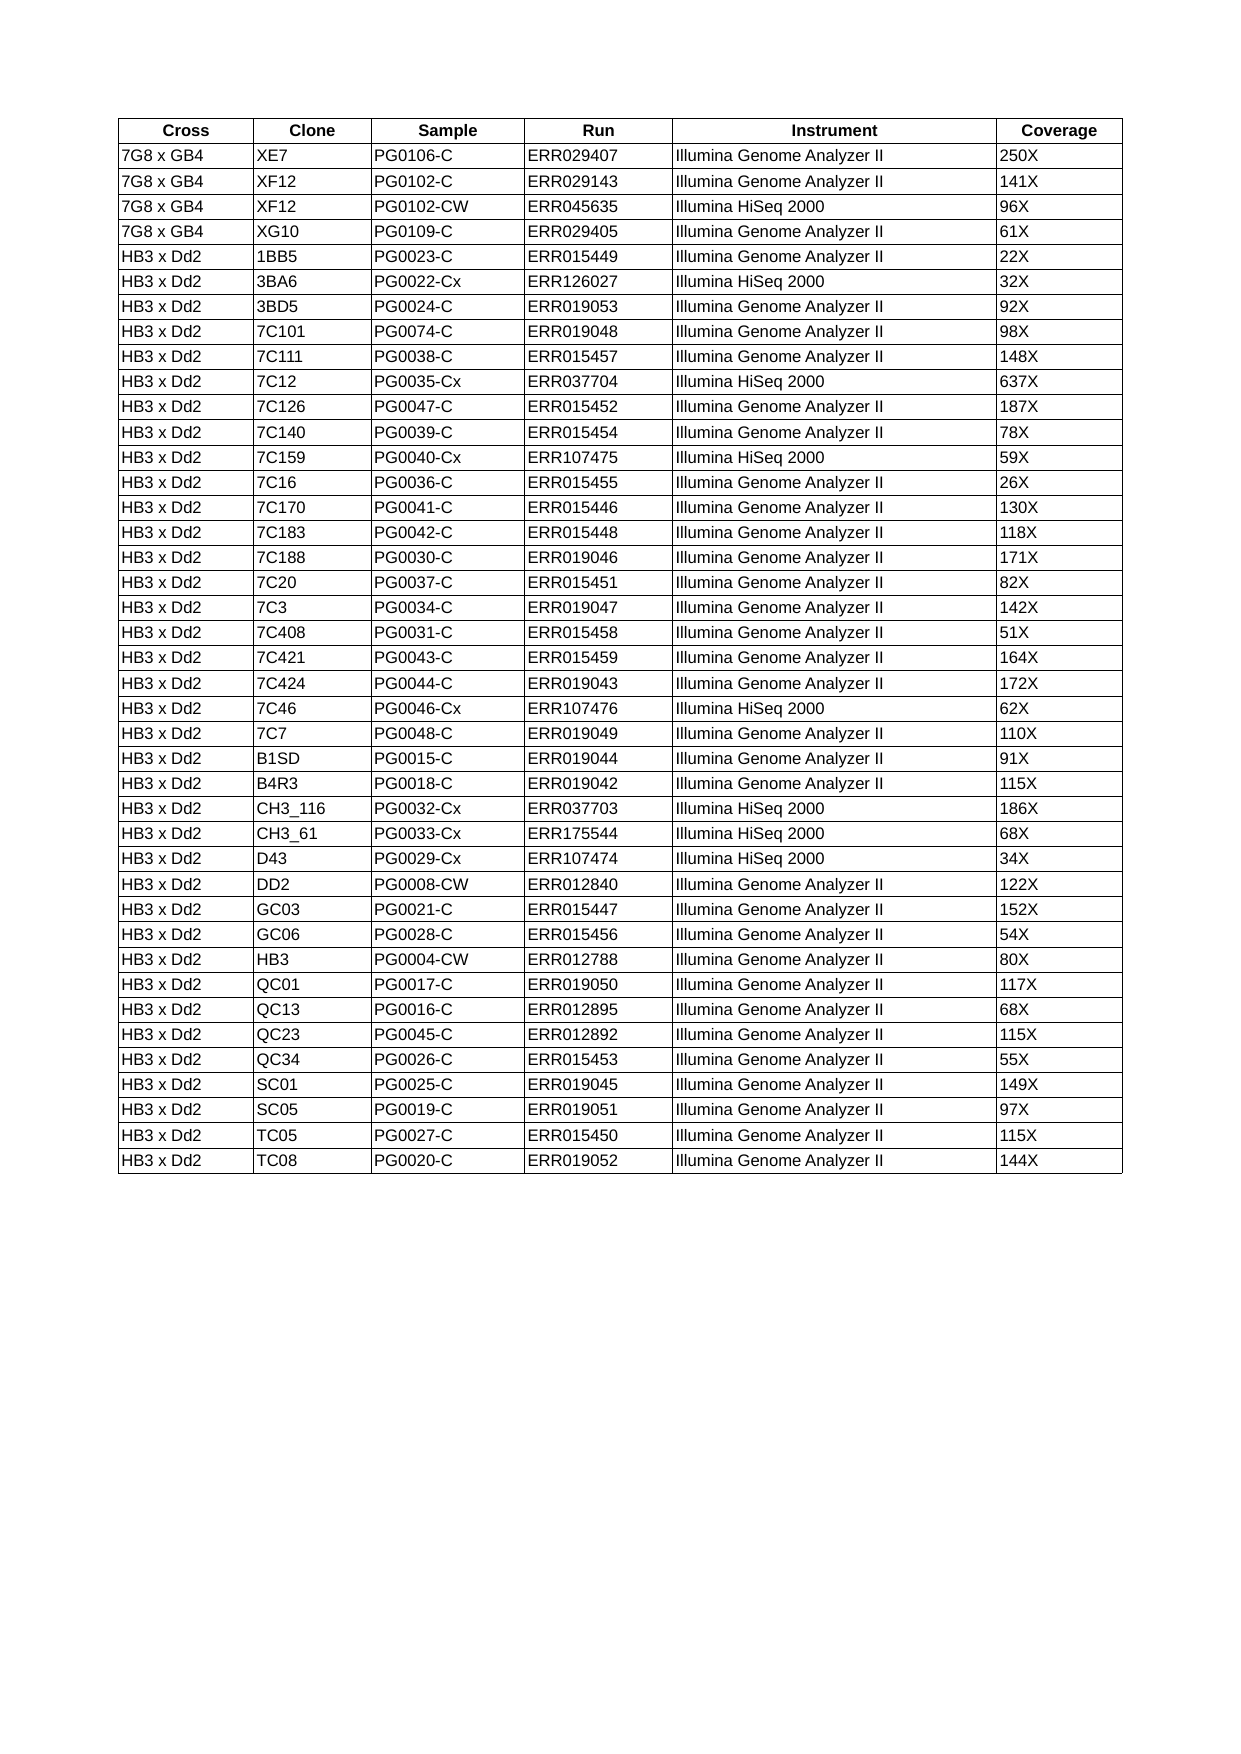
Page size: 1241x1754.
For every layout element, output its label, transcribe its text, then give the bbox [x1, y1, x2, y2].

table_cell Illumina Genome Analyzer II [673, 420, 996, 444]
table_cell PG0048-C [372, 722, 524, 746]
table_cell HB3 x Dd2 [119, 621, 253, 645]
table_cell ERR019052 [525, 1149, 672, 1172]
table_cell 26X [997, 471, 1122, 495]
table_cell Illumina Genome Analyzer II [673, 295, 996, 319]
table_cell 7G8 x GB4 [119, 144, 253, 168]
table_cell PG0045-C [372, 1023, 524, 1047]
table_cell 7C111 [254, 345, 371, 369]
table_cell HB3 x Dd2 [119, 646, 253, 670]
table_cell 54X [997, 922, 1122, 947]
table_cell PG0040-Cx [372, 446, 524, 469]
table_cell 7C46 [254, 697, 371, 721]
table_cell 149X [997, 1073, 1122, 1097]
table_cell QC23 [254, 1023, 371, 1047]
table_cell 171X [997, 546, 1122, 570]
table_cell ERR015457 [525, 345, 672, 369]
table_header Clone [254, 119, 371, 143]
table_cell Illumina HiSeq 2000 [673, 270, 996, 294]
table_cell ERR126027 [525, 270, 672, 294]
table_cell HB3 x Dd2 [119, 1073, 253, 1097]
table_cell ERR037703 [525, 797, 672, 821]
table_cell 7C183 [254, 521, 371, 545]
table_cell PG0038-C [372, 345, 524, 369]
table_cell ERR012788 [525, 948, 672, 972]
table_cell ERR015448 [525, 521, 672, 545]
table_cell PG0035-Cx [372, 370, 524, 394]
table_header Coverage [997, 119, 1122, 143]
table_cell Illumina HiSeq 2000 [673, 697, 996, 721]
table_cell Illumina Genome Analyzer II [673, 395, 996, 419]
table_cell QC34 [254, 1048, 371, 1072]
table_cell Illumina Genome Analyzer II [673, 144, 996, 168]
table_cell 7C126 [254, 395, 371, 419]
table_cell ERR015449 [525, 245, 672, 269]
table_cell 7C3 [254, 596, 371, 620]
table_cell ERR015456 [525, 922, 672, 947]
table_cell Illumina Genome Analyzer II [673, 1073, 996, 1097]
table_cell 115X [997, 1023, 1122, 1047]
table_cell QC01 [254, 973, 371, 997]
table_cell ERR175544 [525, 822, 672, 846]
table_cell GC06 [254, 922, 371, 947]
table_cell HB3 x Dd2 [119, 370, 253, 394]
table_cell PG0033-Cx [372, 822, 524, 846]
table_cell 97X [997, 1098, 1122, 1122]
table_cell 110X [997, 722, 1122, 746]
table_cell 7C170 [254, 496, 371, 520]
table_cell B1SD [254, 747, 371, 771]
table_cell Illumina Genome Analyzer II [673, 747, 996, 771]
table_cell ERR015458 [525, 621, 672, 645]
table_cell 250X [997, 144, 1122, 168]
table_cell ERR019044 [525, 747, 672, 771]
table_cell PG0102-CW [372, 195, 524, 218]
table_cell PG0004-CW [372, 948, 524, 972]
table_cell HB3 x Dd2 [119, 596, 253, 620]
table_cell XF12 [254, 169, 371, 193]
table_cell Illumina Genome Analyzer II [673, 948, 996, 972]
table_cell D43 [254, 847, 371, 871]
table_cell CH3_116 [254, 797, 371, 821]
table_header Cross [119, 119, 253, 143]
table_cell Illumina Genome Analyzer II [673, 1048, 996, 1072]
table_cell Illumina Genome Analyzer II [673, 722, 996, 746]
table_cell PG0015-C [372, 747, 524, 771]
table_cell ERR015452 [525, 395, 672, 419]
table_cell 142X [997, 596, 1122, 620]
table_cell Illumina Genome Analyzer II [673, 571, 996, 595]
table_cell PG0036-C [372, 471, 524, 495]
table_cell CH3_61 [254, 822, 371, 846]
table_cell 7C140 [254, 420, 371, 444]
table_cell PG0026-C [372, 1048, 524, 1072]
table_cell PG0032-Cx [372, 797, 524, 821]
table_cell HB3 x Dd2 [119, 822, 253, 846]
table_cell PG0041-C [372, 496, 524, 520]
table_cell DD2 [254, 872, 371, 896]
table_cell ERR019043 [525, 671, 672, 696]
table_cell 3BD5 [254, 295, 371, 319]
table_cell 34X [997, 847, 1122, 871]
table_cell HB3 x Dd2 [119, 395, 253, 419]
table_cell Illumina HiSeq 2000 [673, 847, 996, 871]
table_cell 152X [997, 897, 1122, 921]
table_cell HB3 x Dd2 [119, 872, 253, 896]
table_cell 115X [997, 1123, 1122, 1147]
table_cell PG0030-C [372, 546, 524, 570]
table_cell HB3 x Dd2 [119, 671, 253, 696]
table_cell ERR029405 [525, 220, 672, 244]
table_cell 3BA6 [254, 270, 371, 294]
table_cell 187X [997, 395, 1122, 419]
table_cell Illumina HiSeq 2000 [673, 797, 996, 821]
table_cell 7C20 [254, 571, 371, 595]
table_header Sample [372, 119, 524, 143]
table_cell HB3 x Dd2 [119, 772, 253, 796]
table_cell PG0022-Cx [372, 270, 524, 294]
table_cell Illumina Genome Analyzer II [673, 646, 996, 670]
table_cell 7G8 x GB4 [119, 220, 253, 244]
table_cell 117X [997, 973, 1122, 997]
table_cell PG0046-Cx [372, 697, 524, 721]
table_cell PG0016-C [372, 998, 524, 1022]
table_cell 7C188 [254, 546, 371, 570]
table_cell HB3 x Dd2 [119, 496, 253, 520]
table_cell 7G8 x GB4 [119, 169, 253, 193]
table_cell 82X [997, 571, 1122, 595]
table_cell HB3 x Dd2 [119, 420, 253, 444]
table_cell ERR019053 [525, 295, 672, 319]
table_cell 61X [997, 220, 1122, 244]
table_cell B4R3 [254, 772, 371, 796]
table_cell HB3 x Dd2 [119, 345, 253, 369]
table_cell Illumina Genome Analyzer II [673, 1123, 996, 1147]
table_cell XF12 [254, 195, 371, 218]
table_cell 80X [997, 948, 1122, 972]
table_cell HB3 x Dd2 [119, 973, 253, 997]
table_cell PG0017-C [372, 973, 524, 997]
table_cell HB3 x Dd2 [119, 897, 253, 921]
table_cell Illumina Genome Analyzer II [673, 546, 996, 570]
table_cell Illumina Genome Analyzer II [673, 872, 996, 896]
table_cell ERR019050 [525, 973, 672, 997]
table_cell ERR037704 [525, 370, 672, 394]
table_cell ERR029407 [525, 144, 672, 168]
table_cell PG0042-C [372, 521, 524, 545]
table_cell 68X [997, 998, 1122, 1022]
table_cell Illumina HiSeq 2000 [673, 195, 996, 218]
table_cell Illumina Genome Analyzer II [673, 1098, 996, 1122]
table_cell HB3 x Dd2 [119, 270, 253, 294]
table_cell Illumina Genome Analyzer II [673, 596, 996, 620]
table_cell 62X [997, 697, 1122, 721]
table_cell HB3 x Dd2 [119, 1123, 253, 1147]
table_cell 96X [997, 195, 1122, 218]
table_cell 68X [997, 822, 1122, 846]
table_cell GC03 [254, 897, 371, 921]
table_cell ERR045635 [525, 195, 672, 218]
table_cell HB3 x Dd2 [119, 847, 253, 871]
table_cell PG0028-C [372, 922, 524, 947]
table_cell ERR015451 [525, 571, 672, 595]
table_cell Illumina Genome Analyzer II [673, 220, 996, 244]
table_cell TC08 [254, 1149, 371, 1172]
table_cell PG0037-C [372, 571, 524, 595]
table_cell 7C101 [254, 320, 371, 344]
table_cell PG0008-CW [372, 872, 524, 896]
table_cell SC01 [254, 1073, 371, 1097]
table_cell ERR107476 [525, 697, 672, 721]
table_cell ERR107475 [525, 446, 672, 469]
table_cell HB3 x Dd2 [119, 1149, 253, 1172]
table_cell 91X [997, 747, 1122, 771]
table_cell ERR019047 [525, 596, 672, 620]
table_cell Illumina HiSeq 2000 [673, 446, 996, 469]
table_cell HB3 x Dd2 [119, 998, 253, 1022]
table_cell HB3 x Dd2 [119, 948, 253, 972]
table_cell Illumina Genome Analyzer II [673, 897, 996, 921]
table_cell PG0024-C [372, 295, 524, 319]
table_cell ERR029143 [525, 169, 672, 193]
table_cell 7C424 [254, 671, 371, 696]
table_cell Illumina Genome Analyzer II [673, 496, 996, 520]
table_cell ERR015455 [525, 471, 672, 495]
table_cell ERR019048 [525, 320, 672, 344]
table_cell 78X [997, 420, 1122, 444]
table_cell 22X [997, 245, 1122, 269]
table_cell Illumina Genome Analyzer II [673, 772, 996, 796]
table_cell PG0074-C [372, 320, 524, 344]
table_cell PG0034-C [372, 596, 524, 620]
table_cell 118X [997, 521, 1122, 545]
table_cell HB3 x Dd2 [119, 1048, 253, 1072]
table_cell XG10 [254, 220, 371, 244]
table_cell 7C408 [254, 621, 371, 645]
table_cell HB3 x Dd2 [119, 797, 253, 821]
table_cell Illumina Genome Analyzer II [673, 345, 996, 369]
table_cell 122X [997, 872, 1122, 896]
table_cell Illumina Genome Analyzer II [673, 169, 996, 193]
table_cell 172X [997, 671, 1122, 696]
table_cell 115X [997, 772, 1122, 796]
table_cell 7C16 [254, 471, 371, 495]
table_cell 98X [997, 320, 1122, 344]
table_header Run [525, 119, 672, 143]
table_cell 51X [997, 621, 1122, 645]
table_header Instrument [673, 119, 996, 143]
table_cell 141X [997, 169, 1122, 193]
table_cell ERR019042 [525, 772, 672, 796]
table_cell Illumina Genome Analyzer II [673, 922, 996, 947]
table_cell Illumina HiSeq 2000 [673, 822, 996, 846]
table_cell Illumina Genome Analyzer II [673, 245, 996, 269]
table_cell ERR015453 [525, 1048, 672, 1072]
table_cell Illumina HiSeq 2000 [673, 370, 996, 394]
table_cell 637X [997, 370, 1122, 394]
table_cell PG0102-C [372, 169, 524, 193]
table_cell 59X [997, 446, 1122, 469]
table_cell 92X [997, 295, 1122, 319]
table_cell 164X [997, 646, 1122, 670]
table_cell PG0043-C [372, 646, 524, 670]
table_cell ERR015446 [525, 496, 672, 520]
table_cell Illumina Genome Analyzer II [673, 671, 996, 696]
table_cell PG0039-C [372, 420, 524, 444]
table_cell PG0044-C [372, 671, 524, 696]
table_cell PG0106-C [372, 144, 524, 168]
table_cell 144X [997, 1149, 1122, 1172]
table_cell 32X [997, 270, 1122, 294]
table_cell PG0047-C [372, 395, 524, 419]
table_cell 130X [997, 496, 1122, 520]
table_cell XE7 [254, 144, 371, 168]
table_cell 186X [997, 797, 1122, 821]
table_cell HB3 x Dd2 [119, 1023, 253, 1047]
table_cell PG0031-C [372, 621, 524, 645]
table_cell ERR012895 [525, 998, 672, 1022]
table_cell ERR107474 [525, 847, 672, 871]
table_cell SC05 [254, 1098, 371, 1122]
table_cell HB3 x Dd2 [119, 446, 253, 469]
table_cell 7C159 [254, 446, 371, 469]
table_cell HB3 x Dd2 [119, 697, 253, 721]
table_cell 7C7 [254, 722, 371, 746]
table_cell PG0027-C [372, 1123, 524, 1147]
table_cell ERR019045 [525, 1073, 672, 1097]
table_cell 1BB5 [254, 245, 371, 269]
table_cell HB3 x Dd2 [119, 922, 253, 947]
table_cell ERR019051 [525, 1098, 672, 1122]
table_cell PG0029-Cx [372, 847, 524, 871]
table_cell 7C421 [254, 646, 371, 670]
table_cell PG0025-C [372, 1073, 524, 1097]
table_cell HB3 x Dd2 [119, 722, 253, 746]
table_cell PG0020-C [372, 1149, 524, 1172]
table_cell ERR012840 [525, 872, 672, 896]
table_cell Illumina Genome Analyzer II [673, 1149, 996, 1172]
table_cell ERR015459 [525, 646, 672, 670]
table_cell 148X [997, 345, 1122, 369]
table_cell HB3 x Dd2 [119, 245, 253, 269]
table_cell HB3 x Dd2 [119, 471, 253, 495]
table_cell HB3 x Dd2 [119, 747, 253, 771]
table_cell HB3 x Dd2 [119, 546, 253, 570]
table_cell HB3 x Dd2 [119, 571, 253, 595]
table_cell Illumina Genome Analyzer II [673, 521, 996, 545]
table_cell HB3 [254, 948, 371, 972]
table_cell PG0023-C [372, 245, 524, 269]
table_cell Illumina Genome Analyzer II [673, 621, 996, 645]
table_cell 55X [997, 1048, 1122, 1072]
table_cell PG0018-C [372, 772, 524, 796]
table_cell ERR015454 [525, 420, 672, 444]
table_cell HB3 x Dd2 [119, 521, 253, 545]
table_cell HB3 x Dd2 [119, 1098, 253, 1122]
table_cell HB3 x Dd2 [119, 320, 253, 344]
table_cell PG0109-C [372, 220, 524, 244]
table_cell 7C12 [254, 370, 371, 394]
table_cell ERR012892 [525, 1023, 672, 1047]
table_cell 7G8 x GB4 [119, 195, 253, 218]
table_cell ERR019049 [525, 722, 672, 746]
table_cell Illumina Genome Analyzer II [673, 973, 996, 997]
table_cell Illumina Genome Analyzer II [673, 320, 996, 344]
table_cell TC05 [254, 1123, 371, 1147]
table_cell HB3 x Dd2 [119, 295, 253, 319]
table_cell QC13 [254, 998, 371, 1022]
table_cell ERR015447 [525, 897, 672, 921]
table_cell Illumina Genome Analyzer II [673, 1023, 996, 1047]
table_cell Illumina Genome Analyzer II [673, 471, 996, 495]
table_cell PG0021-C [372, 897, 524, 921]
table_cell Illumina Genome Analyzer II [673, 998, 996, 1022]
table_cell ERR015450 [525, 1123, 672, 1147]
table_cell PG0019-C [372, 1098, 524, 1122]
table_cell ERR019046 [525, 546, 672, 570]
